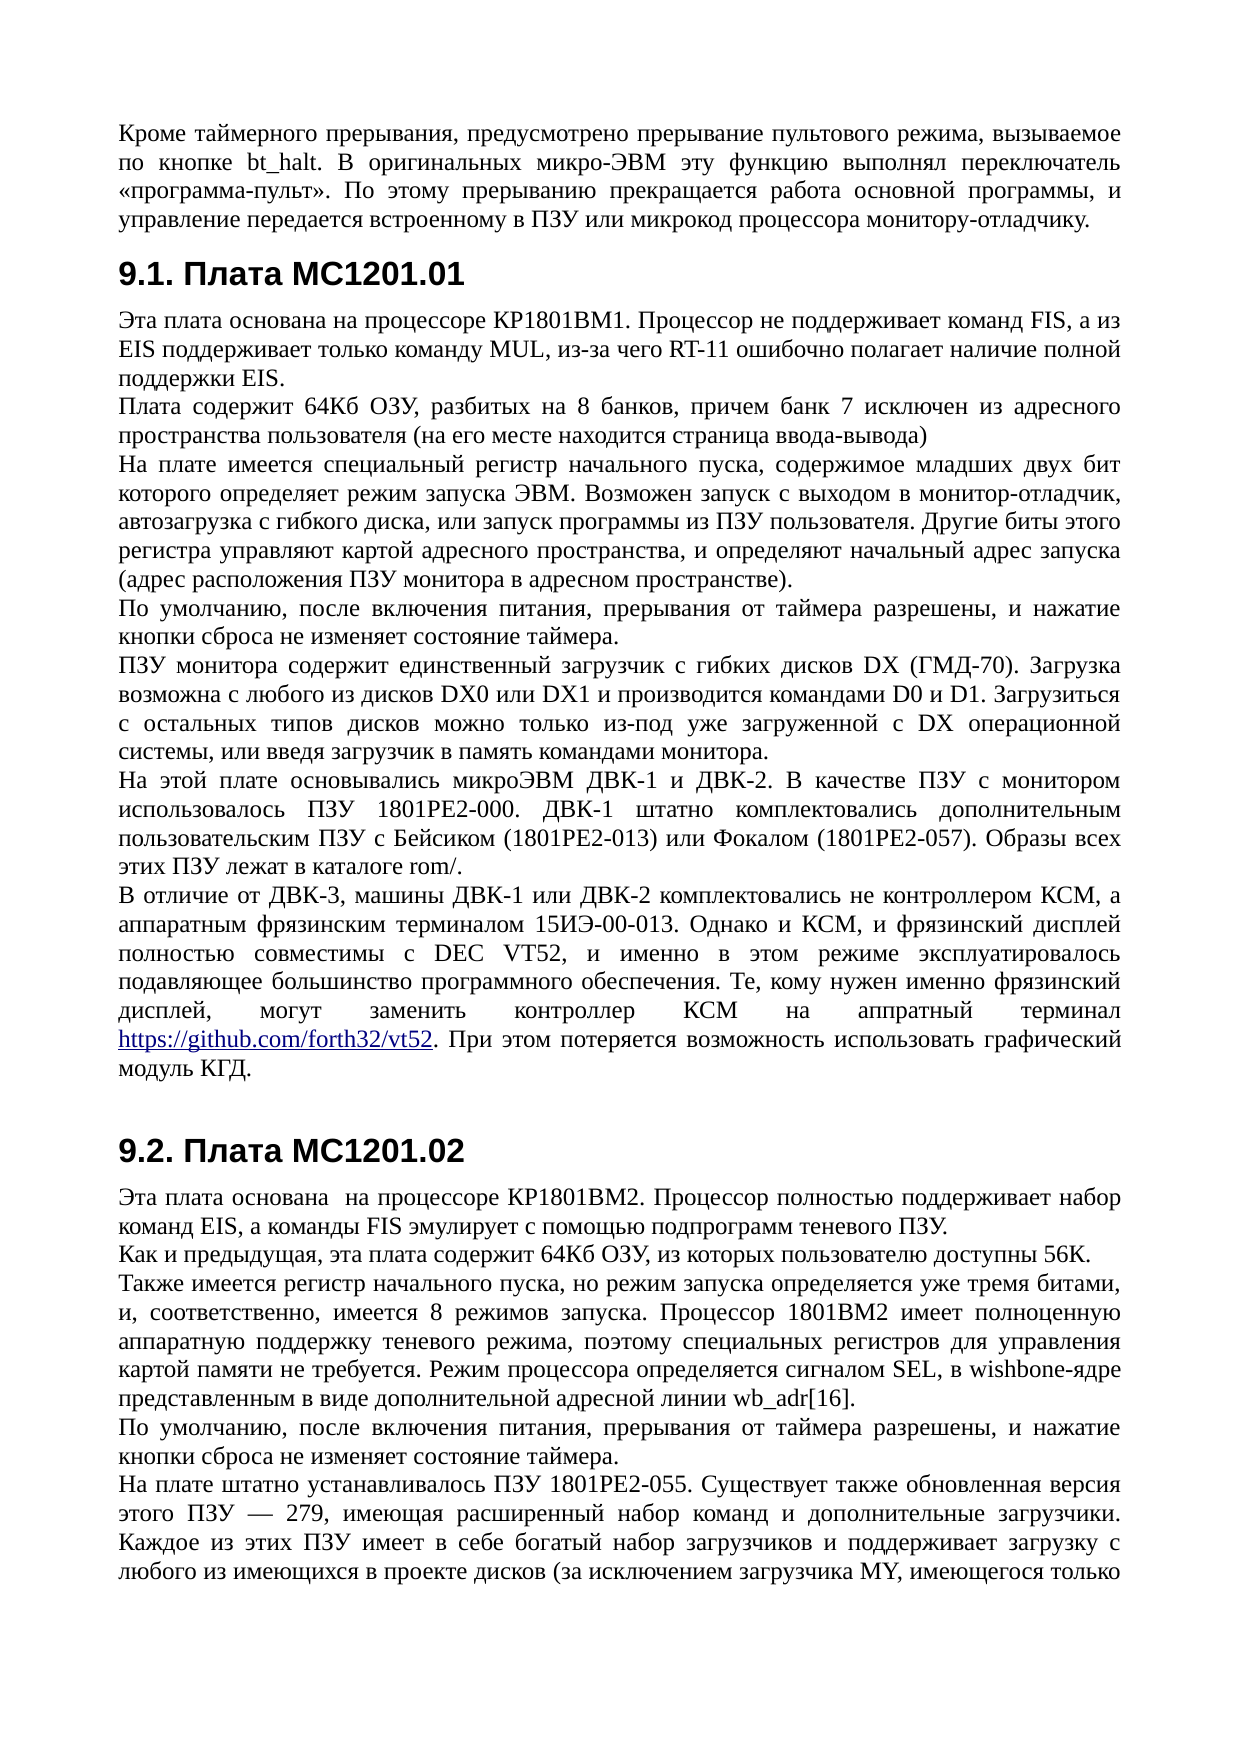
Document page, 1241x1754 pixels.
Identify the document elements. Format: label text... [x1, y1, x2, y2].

text На плате имеется специальный регистр начального пуска, содержимое младших двух бит которого определяет режим запуска ЭВМ. Возможен запуск с выходом в монитор-отладчик, автозагрузка с гибкого диска, или запуск программы из ПЗУ пользователя. Другие биты этого регистра управляют картой адресного пространства, и определяют начальный адрес запуска (адрес расположения ПЗУ монитора в адресном пространстве). [118, 449, 1122, 593]
text Эта плата основана на процессоре КР1801ВМ2. Процессор полностью поддерживает набор команд EIS, а команды FIS эмулирует с помощью подпрограмм теневого ПЗУ. [118, 1182, 1122, 1239]
text На этой плате основывались микроЭВМ ДВК-1 и ДВК-2. В качестве ПЗУ с монитором использовалось ПЗУ 1801РЕ2-000. ДВК-1 штатно комплектовались дополнительным пользовательским ПЗУ с Бейсиком (1801РЕ2-013) или Фокалом (1801РЕ2-057). Образы всех этих ПЗУ лежат в каталоге rom/. [118, 765, 1122, 880]
text Кроме таймерного прерывания, предусмотрено прерывание пультового режима, вызываемое по кнопке bt_halt. В оригинальных микро-ЭВМ эту функцию выполнял переключатель «программа-пульт». По этому прерыванию прекращается работа основной программы, и управление передается встроенному в ПЗУ или микрокод процессора монитору-отладчику. [118, 118, 1122, 233]
text Как и предыдущая, эта плата содержит 64Кб ОЗУ, из которых пользователю доступны 56К. [118, 1239, 1122, 1268]
subtitle 9.2. Плата МС1201.02 [118, 1131, 1122, 1169]
text По умолчанию, после включения питания, прерывания от таймера разрешены, и нажатие кнопки сброса не изменяет состояние таймера. [118, 593, 1122, 650]
text На плате штатно устанавливалось ПЗУ 1801РЕ2-055. Существует также обновленная версия этого ПЗУ — 279, имеющая расширенный набор команд и дополнительные загрузчики. Каждое из этих ПЗУ имеет в себе богатый набор загрузчиков и поддерживает загрузку с любого из имеющихся в проекте дисков (за исключением загрузчика MY, имеющегося только [118, 1469, 1122, 1584]
text Также имеется регистр начального пуска, но режим запуска определяется уже тремя битами, и, соответственно, имеется 8 режимов запуска. Процессор 1801ВМ2 имеет полноценную аппаратную поддержку теневого режима, поэтому специальных регистров для управления картой памяти не требуется. Режим процессора определяется сигналом SEL, в wishbone-ядре представленным в виде дополнительной адресной линии wb_adr[16]. [118, 1268, 1122, 1412]
text Эта плата основана на процессоре КР1801ВМ1. Процессор не поддерживает команд FIS, а из EIS поддерживает только команду MUL, из-за чего RT-11 ошибочно полагает наличие полной поддержки EIS. [118, 305, 1122, 391]
text Плата содержит 64Кб ОЗУ, разбитых на 8 банков, причем банк 7 исключен из адресного пространства пользователя (на его месте находится страница ввода-вывода) [118, 391, 1122, 449]
subtitle 9.1. Плата МС1201.01 [118, 254, 1122, 293]
text В отличие от ДВК-3, машины ДВК-1 или ДВК-2 комплектовались не контроллером КСМ, а аппаратным фрязинским терминалом 15ИЭ-00-013. Однако и КСМ, и фрязинский дисплей полностью совместимы с DEC VT52, и именно в этом режиме эксплуатировалось подавляющее большинство программного обеспечения. Те, кому нужен именно фрязинский дисплей, могут заменить контроллер КСМ на аппратный терминал https://github.com/forth32/vt52. При этом потеряется возможность использовать графический модуль КГД. [118, 880, 1122, 1081]
text По умолчанию, после включения питания, прерывания от таймера разрешены, и нажатие кнопки сброса не изменяет состояние таймера. [118, 1412, 1122, 1469]
text ПЗУ монитора содержит единственный загрузчик с гибких дисков DX (ГМД-70). Загрузка возможна с любого из дисков DX0 или DX1 и производится командами D0 и D1. Загрузиться с остальных типов дисков можно только из-под уже загруженной с DX операционной системы, или введя загрузчик в память командами монитора. [118, 650, 1122, 765]
